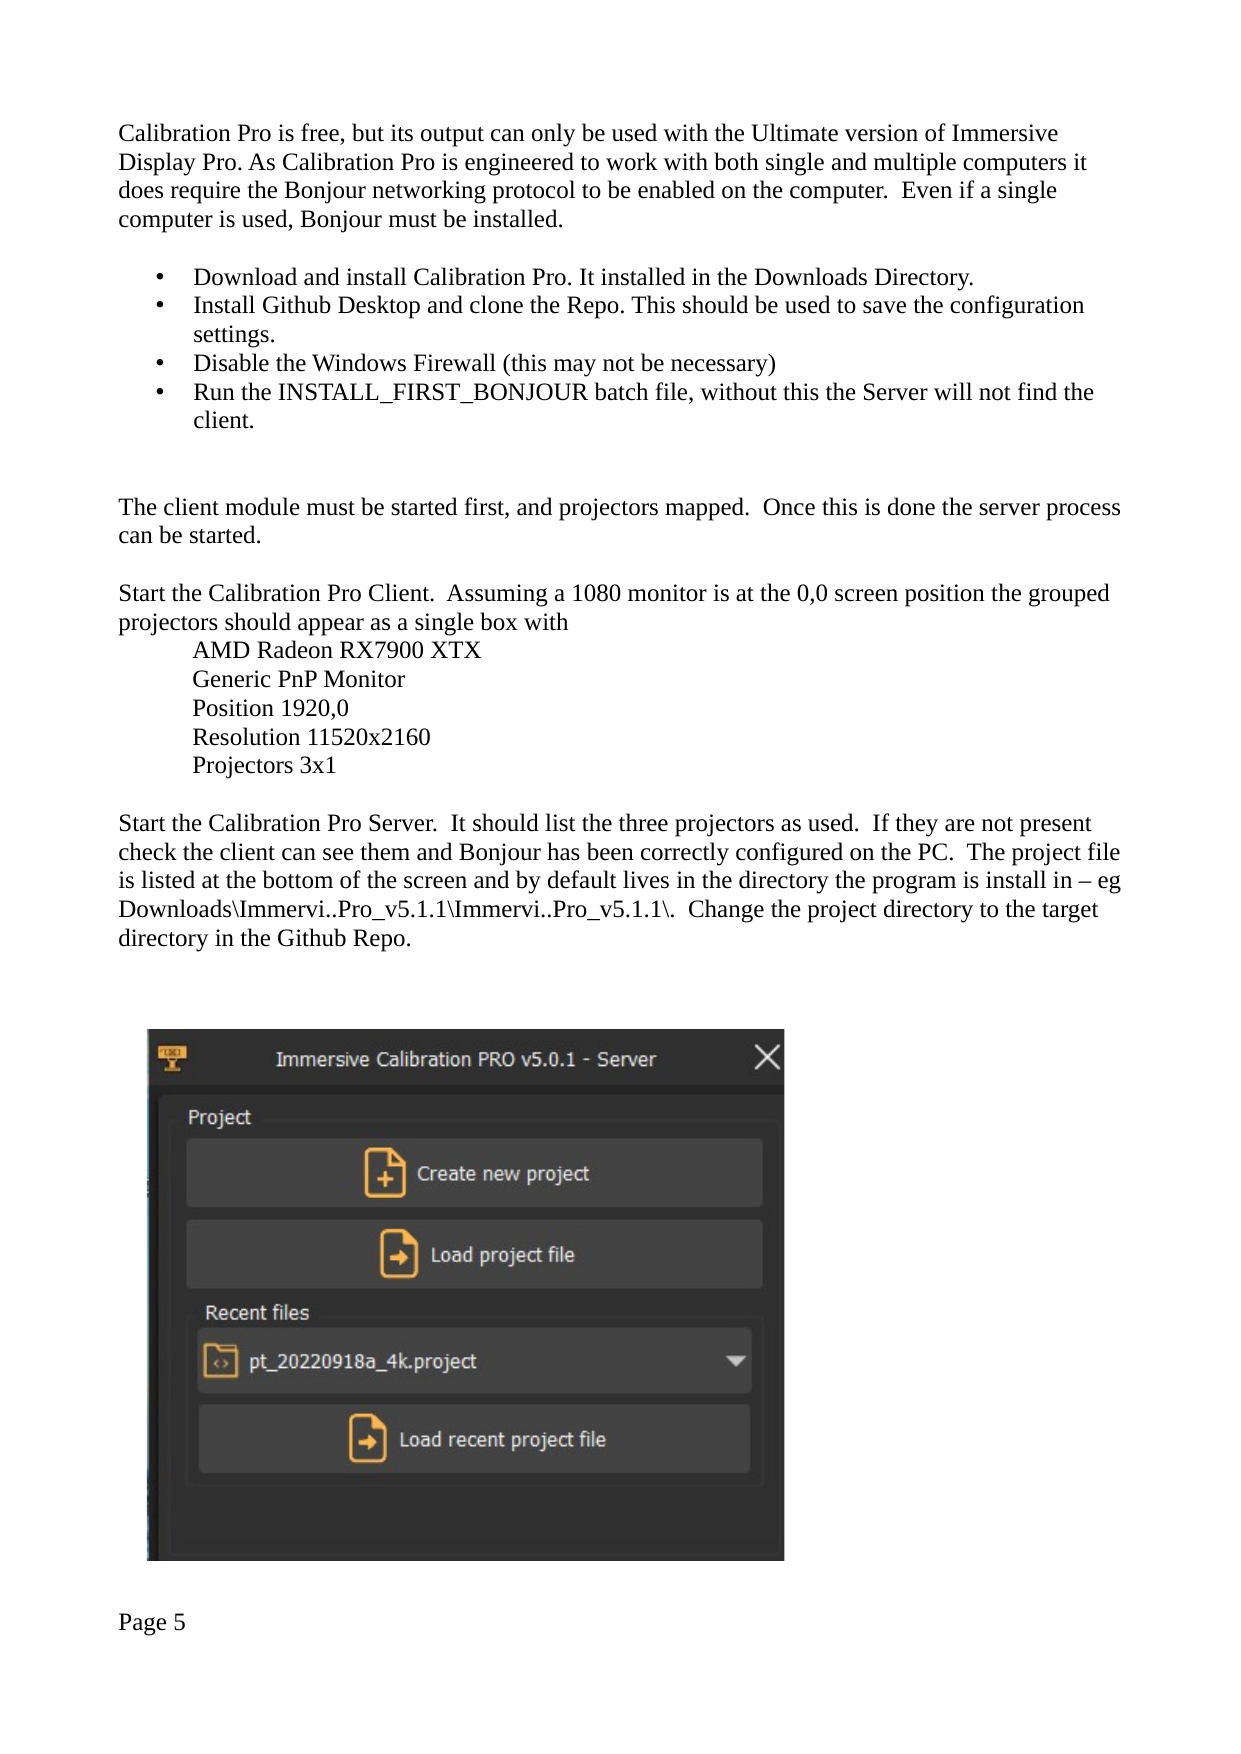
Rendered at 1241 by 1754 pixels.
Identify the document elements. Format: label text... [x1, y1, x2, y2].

picture [146, 1029, 785, 1561]
list Install Github Desktop and clone the Repo. This should be used to save the configuration settings. [156, 291, 1122, 348]
text Resolution 11520x2160 [118, 722, 1122, 751]
text Generic PnP Monitor [118, 664, 1122, 693]
list Run the INSTALL_FIRST_BONJOUR batch file, without this the Server will not find the client. [156, 377, 1122, 434]
list Download and install Calibration Pro. It installed in the Downloads Directory. [156, 262, 1122, 291]
text Start the Calibration Pro Client. Assuming a 1080 monitor is at the 0,0 screen position the grouped projectors should appear as a single box with [118, 578, 1122, 636]
text Projectors 3x1 [118, 751, 1122, 779]
text Calibration Pro is free, but its output can only be used with the Ultimate version of Immersive Display Pro. As Calibration Pro is engineered to work with both single and multiple computers it does require the Bonjour networking protocol to be enabled on the computer. Even if a single computer is used, Bonjour must be installed. [118, 118, 1122, 233]
text Position 1920,0 [118, 693, 1122, 722]
text Start the Calibration Pro Server. It should list the three projectors as used. If they are not present check the client can see them and Bonjour has been correctly configured on the PC. The project file is listed at the bottom of the screen and by default lives in the directory the program is install in – eg Downloads\Immervi..Pro_v5.1.1\Immervi..Pro_v5.1.1\. Change the project directory to the target directory in the Github Repo. [118, 808, 1122, 952]
text The client module must be started first, and projectors mapped. Once this is done the server process can be started. [118, 492, 1122, 549]
list Disable the Windows Firewall (this may not be necessary) [156, 348, 1122, 377]
text AMD Radeon RX7900 XTX [118, 636, 1122, 664]
